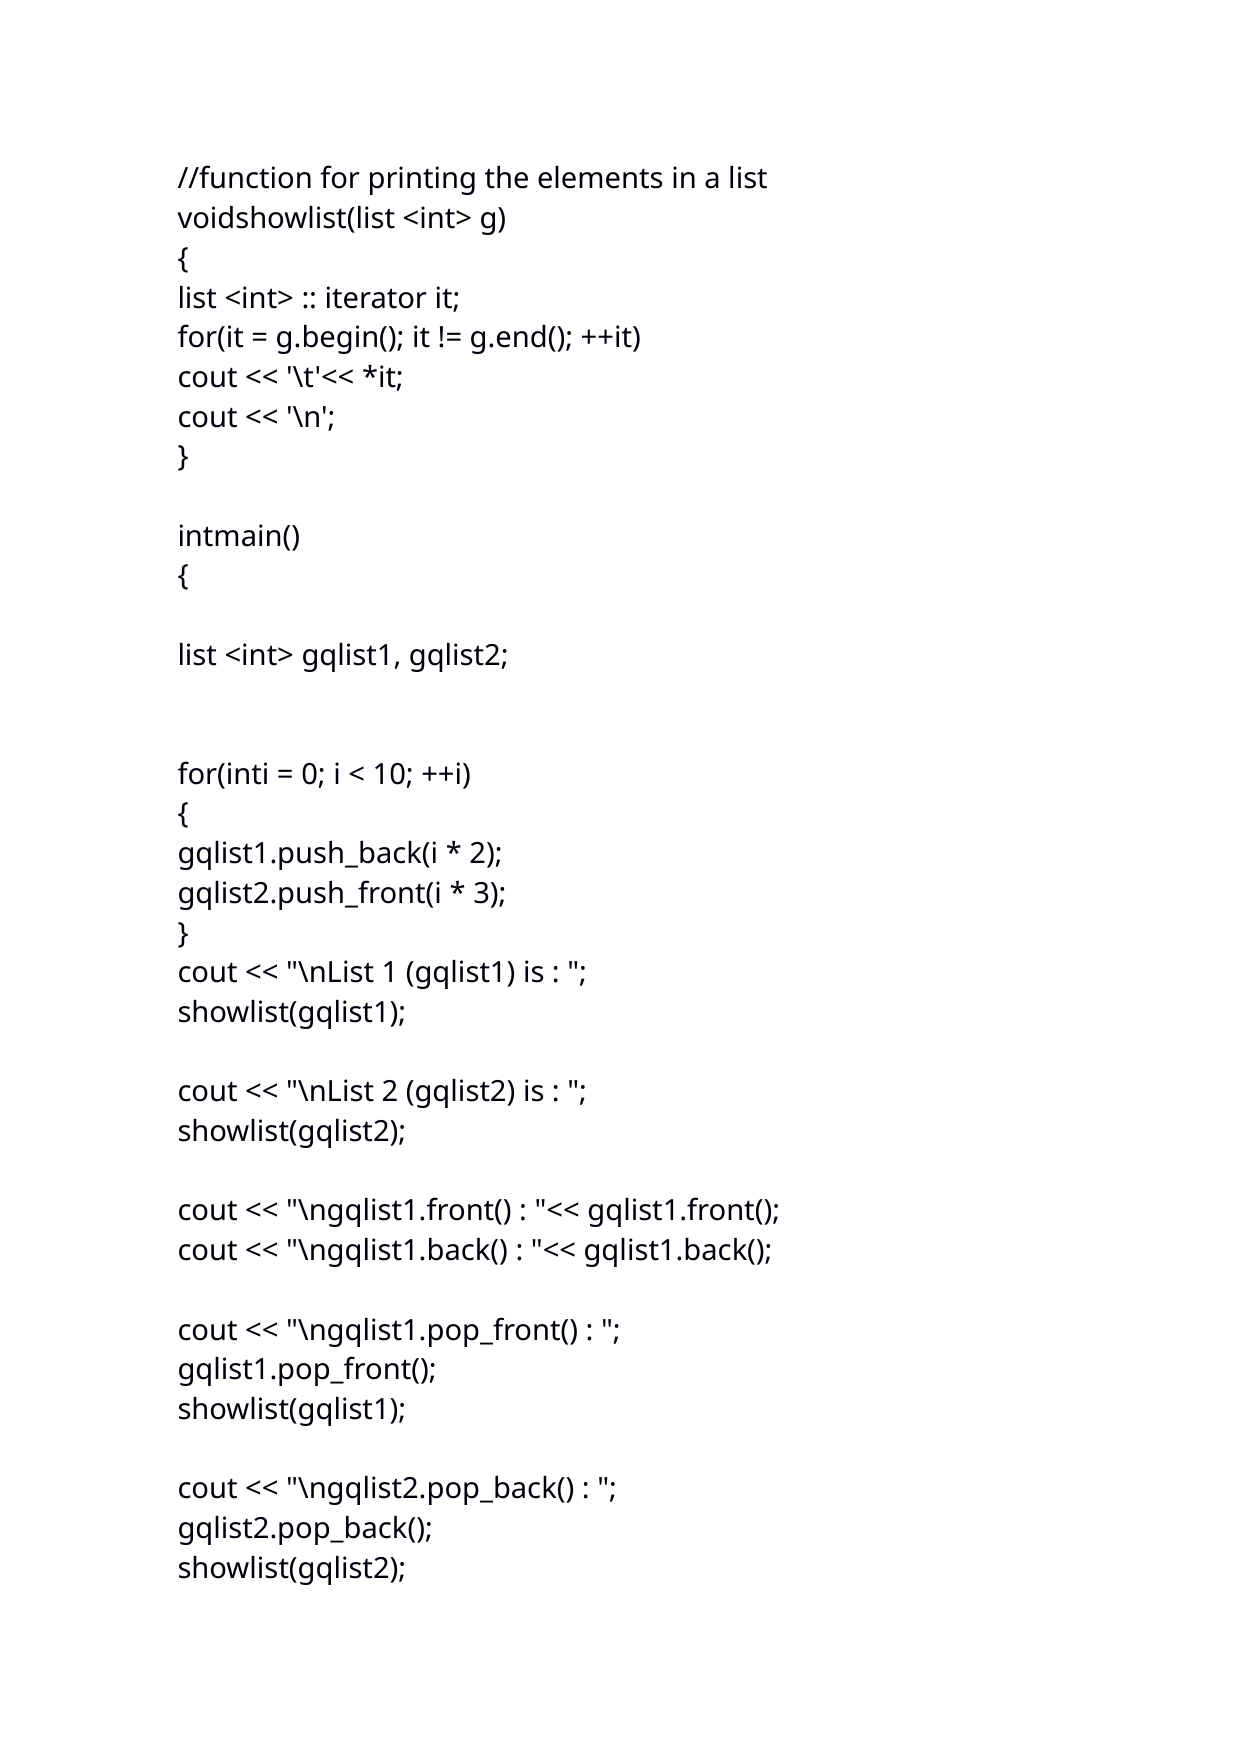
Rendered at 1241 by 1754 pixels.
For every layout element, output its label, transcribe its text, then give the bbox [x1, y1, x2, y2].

text list <int> gqlist1, gqlist2; [177, 634, 1152, 674]
text gqlist2.push_front(i * 3); [177, 872, 1152, 912]
text cout << "\ngqlist2.pop_back() : "; [177, 1467, 1152, 1507]
text voidshowlist(list <int> g) [177, 197, 1152, 237]
text list <int> :: iterator it; [177, 277, 1152, 317]
text cout << '\t'<< *it; [177, 356, 1152, 396]
text intmain() [177, 515, 1152, 555]
text { [177, 237, 1152, 277]
text gqlist2.pop_back(); [177, 1507, 1152, 1547]
text gqlist1.push_back(i * 2); [177, 832, 1152, 872]
text //function for printing the elements in a list [177, 158, 1152, 197]
text { [177, 555, 1152, 594]
text cout << "\ngqlist1.front() : "<< gqlist1.front(); [177, 1190, 1152, 1229]
text showlist(gqlist1); [177, 991, 1152, 1031]
text showlist(gqlist2); [177, 1547, 1152, 1587]
text showlist(gqlist1); [177, 1388, 1152, 1428]
text } [177, 436, 1152, 475]
text } [177, 912, 1152, 952]
text cout << "\ngqlist1.back() : "<< gqlist1.back(); [177, 1229, 1152, 1269]
text cout << "\ngqlist1.pop_front() : "; [177, 1309, 1152, 1348]
text cout << "\nList 1 (gqlist1) is : "; [177, 952, 1152, 991]
text cout << "\nList 2 (gqlist2) is : "; [177, 1071, 1152, 1110]
text cout << '\n'; [177, 396, 1152, 436]
text gqlist1.pop_front(); [177, 1348, 1152, 1388]
text { [177, 793, 1152, 832]
text for(it = g.begin(); it != g.end(); ++it) [177, 317, 1152, 356]
text showlist(gqlist2); [177, 1110, 1152, 1150]
text for(inti = 0; i < 10; ++i) [177, 753, 1152, 793]
